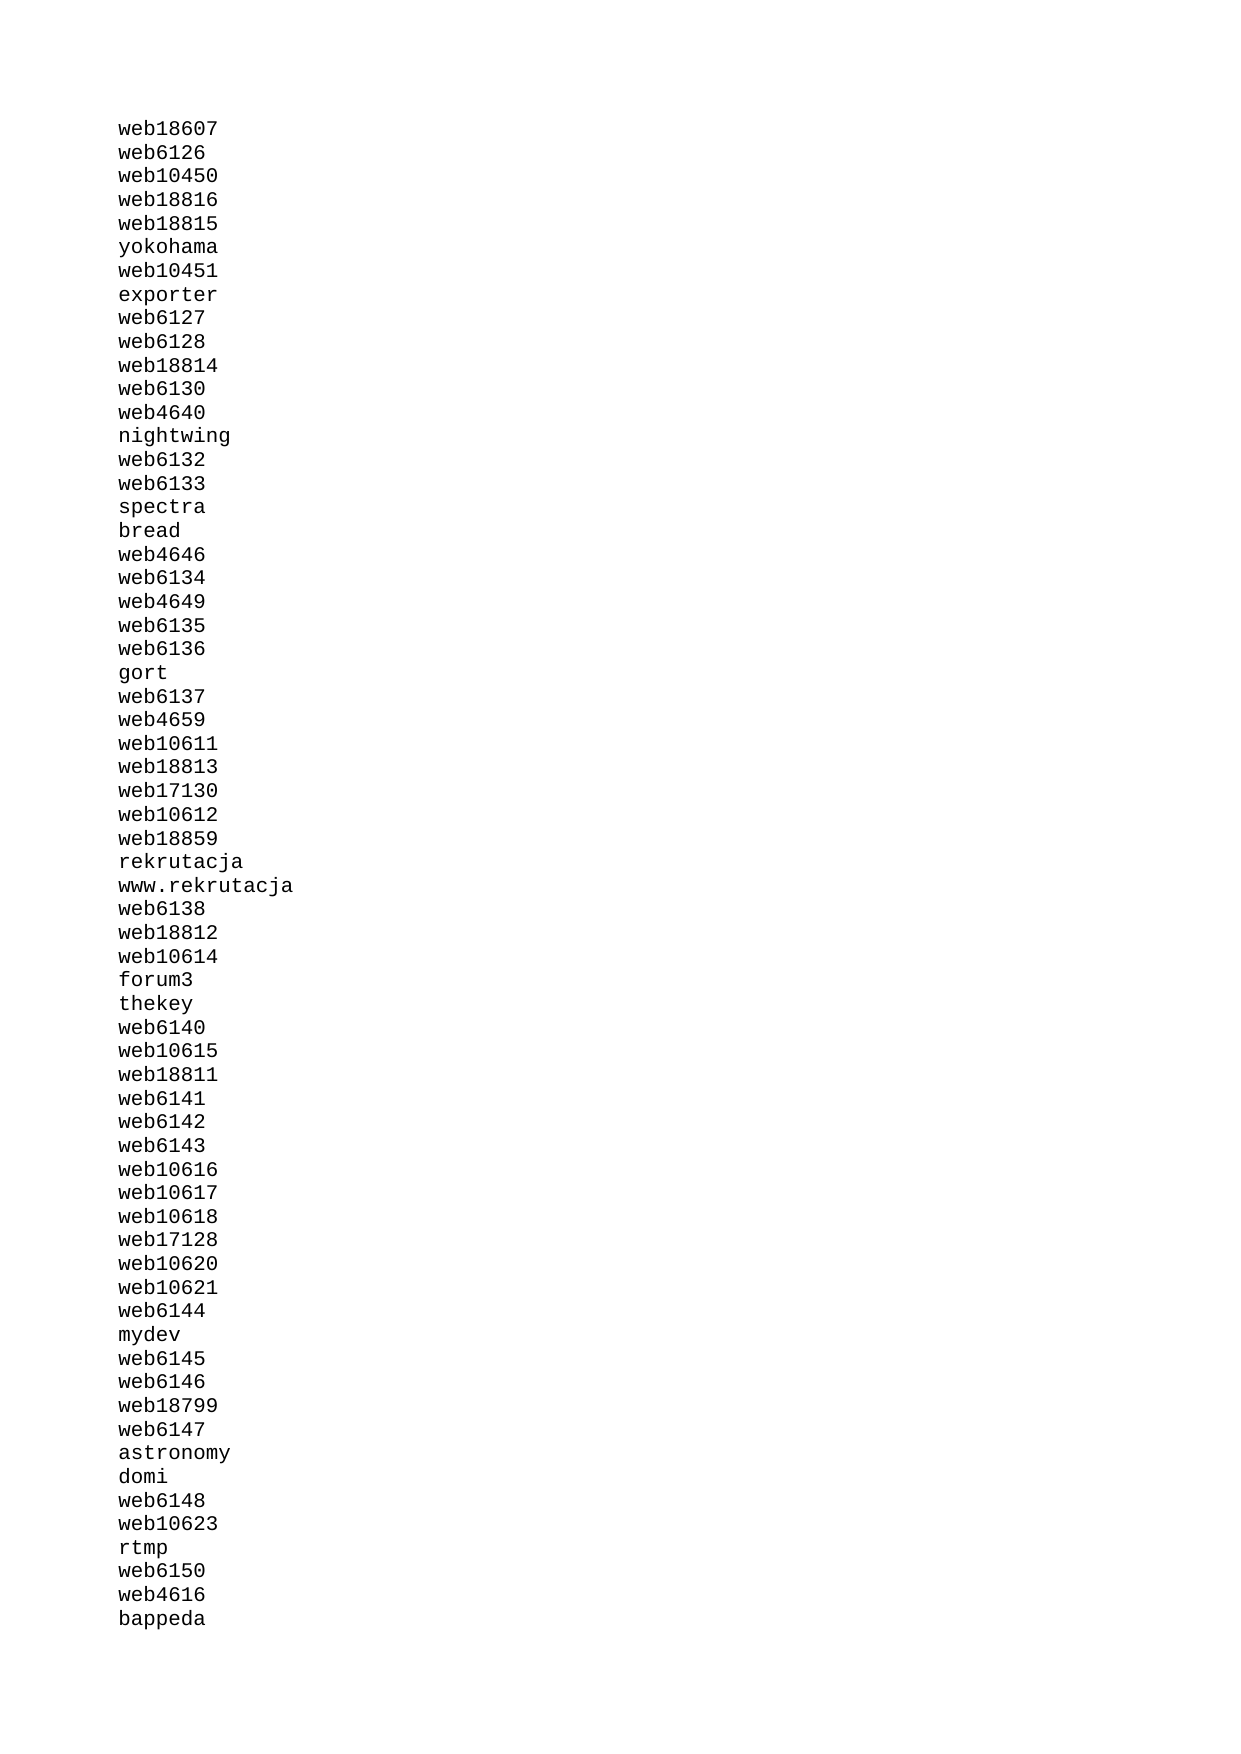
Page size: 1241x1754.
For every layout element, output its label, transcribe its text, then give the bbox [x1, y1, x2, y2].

text web6132 [118, 449, 1122, 473]
text mydev [118, 1324, 1122, 1348]
text web6145 [118, 1348, 1122, 1371]
text web4646 [118, 544, 1122, 567]
text web6133 [118, 473, 1122, 496]
text web10451 [118, 260, 1122, 284]
text web10612 [118, 804, 1122, 827]
text web4659 [118, 709, 1122, 733]
text spectra [118, 496, 1122, 520]
text web4649 [118, 591, 1122, 615]
text web10623 [118, 1513, 1122, 1537]
text forum3 [118, 969, 1122, 993]
text rtmp [118, 1537, 1122, 1561]
text bappeda [118, 1608, 1122, 1631]
text web6138 [118, 898, 1122, 922]
text web10621 [118, 1277, 1122, 1300]
text rekrutacja [118, 851, 1122, 875]
text web10615 [118, 1040, 1122, 1064]
text web6150 [118, 1561, 1122, 1584]
text web6148 [118, 1489, 1122, 1513]
text web6146 [118, 1371, 1122, 1395]
text nightwing [118, 426, 1122, 449]
text web10617 [118, 1182, 1122, 1206]
text web6140 [118, 1017, 1122, 1040]
text web18607 [118, 118, 1122, 142]
text web18811 [118, 1064, 1122, 1088]
text exporter [118, 284, 1122, 307]
text web6143 [118, 1135, 1122, 1158]
text web4616 [118, 1584, 1122, 1608]
text gort [118, 662, 1122, 686]
text web18812 [118, 922, 1122, 946]
text web6126 [118, 142, 1122, 165]
text bread [118, 520, 1122, 544]
text web10450 [118, 165, 1122, 189]
text web6135 [118, 615, 1122, 638]
text web18799 [118, 1395, 1122, 1419]
text yokohama [118, 236, 1122, 260]
text web6147 [118, 1419, 1122, 1442]
text web6136 [118, 638, 1122, 662]
text web18859 [118, 827, 1122, 851]
text web18813 [118, 757, 1122, 780]
text web17128 [118, 1229, 1122, 1253]
text web10611 [118, 733, 1122, 757]
text web6127 [118, 307, 1122, 331]
text web18814 [118, 354, 1122, 378]
text web10616 [118, 1158, 1122, 1182]
text web6144 [118, 1300, 1122, 1324]
text web6130 [118, 378, 1122, 402]
text web6137 [118, 686, 1122, 709]
text web6142 [118, 1111, 1122, 1135]
text thekey [118, 993, 1122, 1017]
text web10618 [118, 1206, 1122, 1229]
text www.rekrutacja [118, 875, 1122, 898]
text web6134 [118, 567, 1122, 591]
text web18816 [118, 189, 1122, 213]
text web10614 [118, 946, 1122, 969]
text web4640 [118, 402, 1122, 426]
text web18815 [118, 213, 1122, 236]
text web17130 [118, 780, 1122, 804]
text domi [118, 1466, 1122, 1489]
text web6128 [118, 331, 1122, 354]
text web10620 [118, 1253, 1122, 1277]
text astronomy [118, 1442, 1122, 1466]
text web6141 [118, 1088, 1122, 1111]
